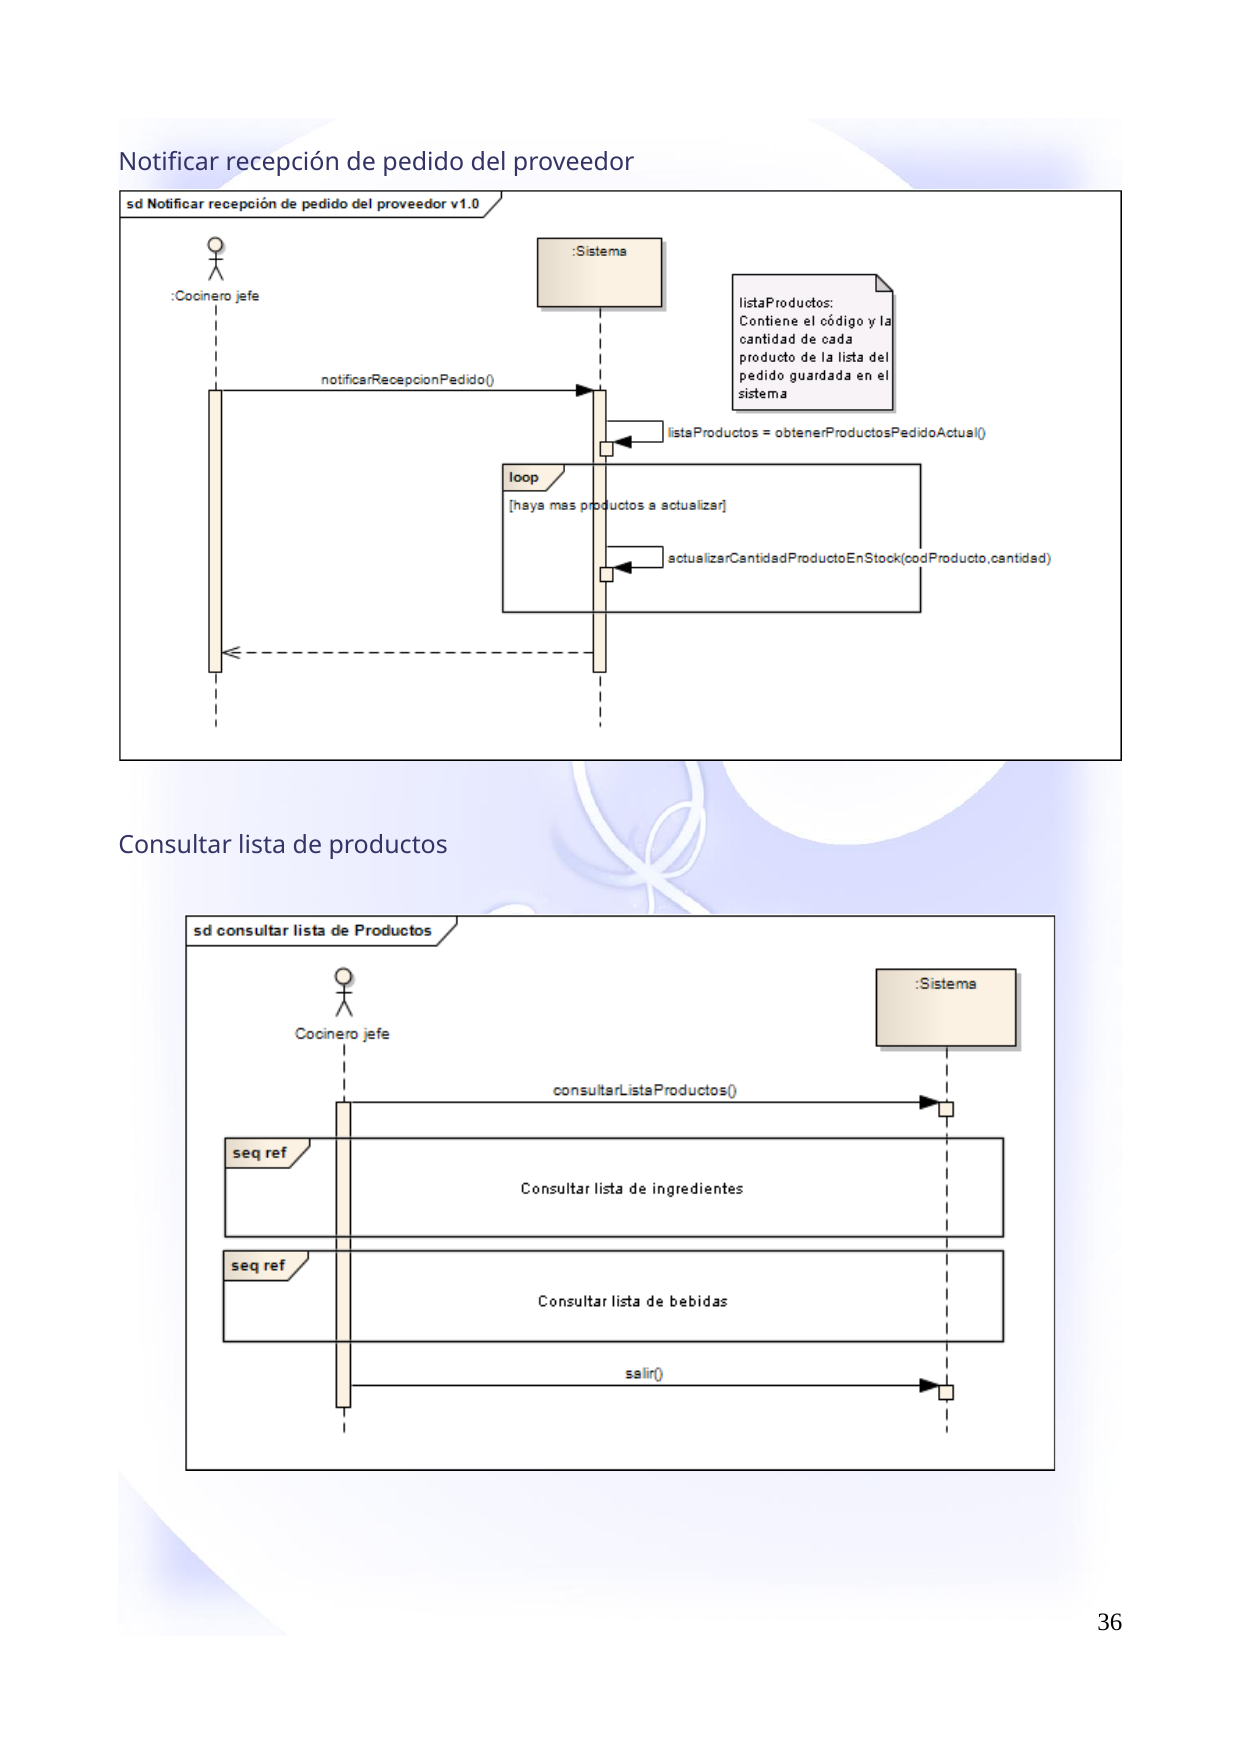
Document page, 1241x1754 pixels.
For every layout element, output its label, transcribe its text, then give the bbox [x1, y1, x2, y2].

picture [118, 118, 1122, 143]
subtitle Consultar lista de productos [118, 827, 1122, 861]
picture [118, 861, 1122, 1636]
subtitle Notificar recepción de pedido del proveedor [118, 143, 1122, 177]
picture [118, 177, 1122, 827]
